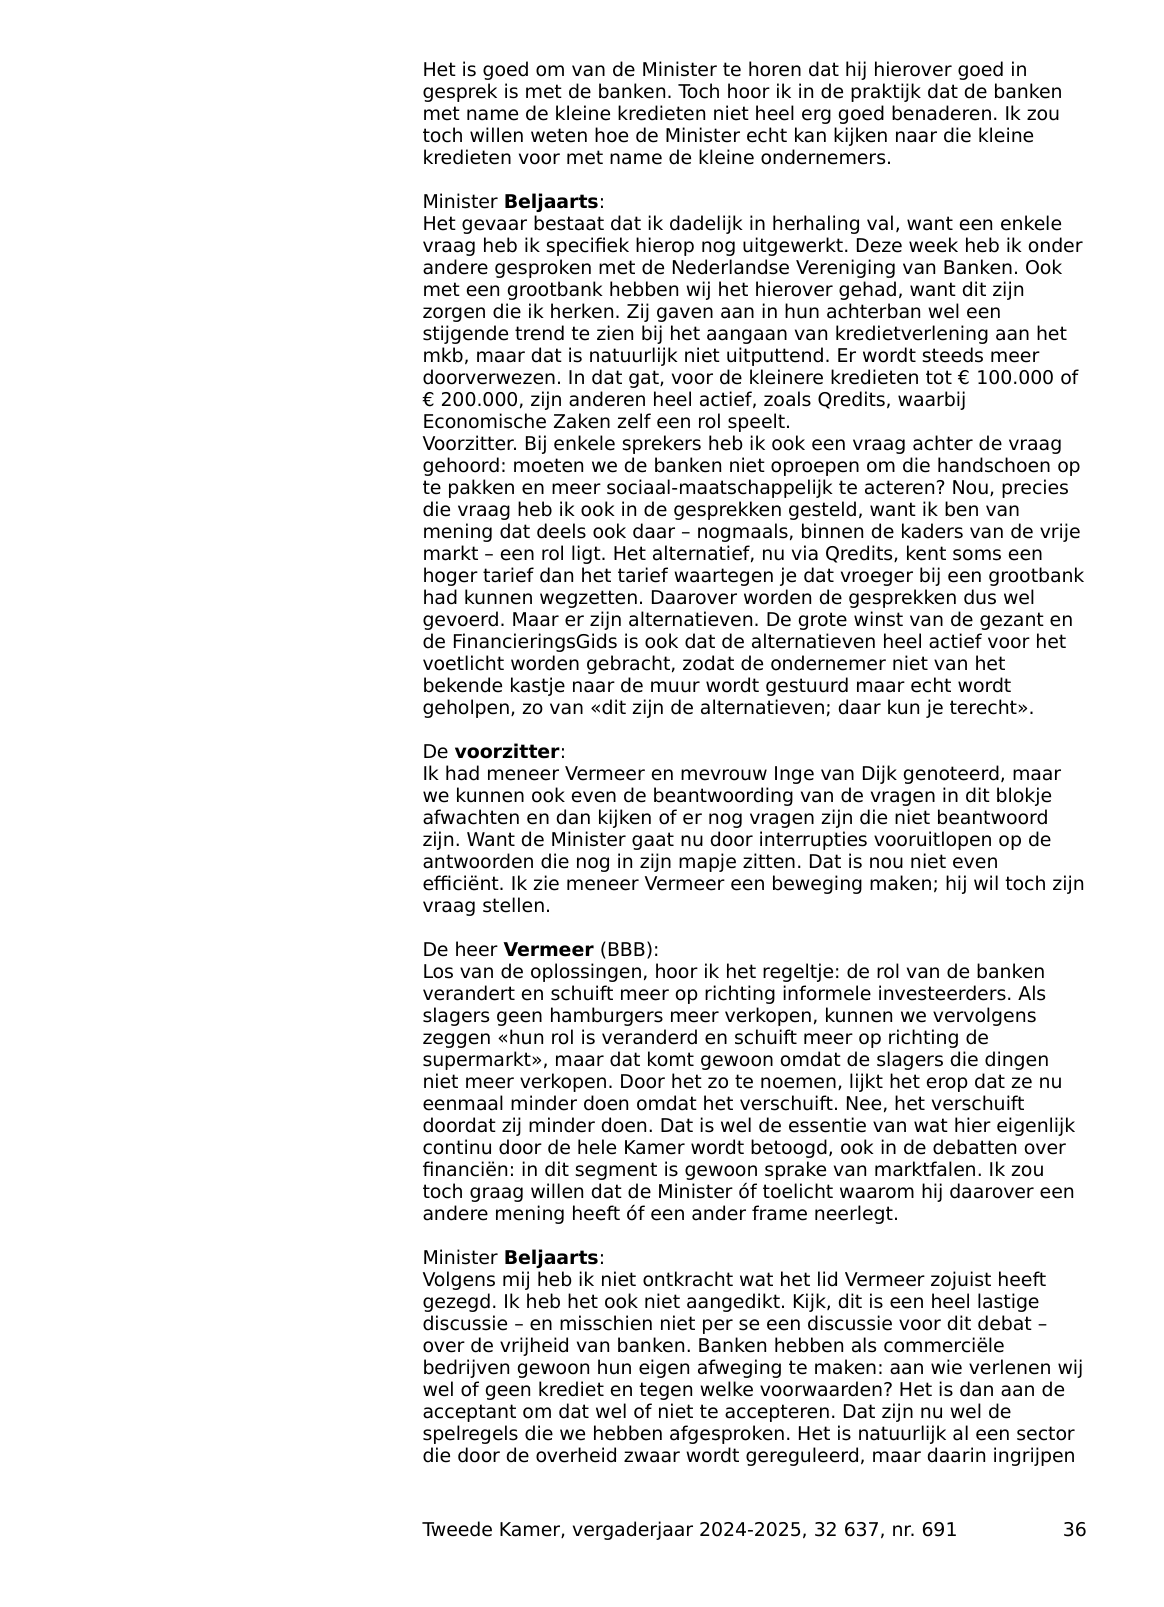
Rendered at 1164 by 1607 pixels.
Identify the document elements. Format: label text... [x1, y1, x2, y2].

text Het is goed om van de Minister te horen dat hij hierover goed in gesprek is met de banken. Toch hoor ik in de praktijk dat de banken met name de kleine kredieten niet heel erg goed benaderen. Ik zou toch willen weten hoe de Minister echt kan kijken naar die kleine kredieten voor met name de kleine ondernemers. [422, 59, 1087, 169]
text De voorzitter: [422, 741, 1087, 763]
text Volgens mij heb ik niet ontkracht wat het lid Vermeer zojuist heeft gezegd. Ik heb het ook niet aangedikt. Kijk, dit is een heel lastige discussie – en misschien niet per se een discussie voor dit debat – over de vrijheid van banken. Banken hebben als commerciële bedrijven gewoon hun eigen afweging te maken: aan wie verlenen wij wel of geen krediet en tegen welke voorwaarden? Het is dan aan de acceptant om dat wel of niet te accepteren. Dat zijn nu wel de spelregels die we hebben afgesproken. Het is natuurlijk al een sector die door de overheid zwaar wordt gereguleerd, maar daarin ingrijpen [422, 1269, 1087, 1467]
text Minister Beljaarts: [422, 191, 1087, 213]
text Ik had meneer Vermeer en mevrouw Inge van Dijk genoteerd, maar we kunnen ook even de beantwoording van de vragen in dit blokje afwachten en dan kijken of er nog vragen zijn die niet beantwoord zijn. Want de Minister gaat nu door interrupties vooruitlopen op de antwoorden die nog in zijn mapje zitten. Dat is nou niet even efficiënt. Ik zie meneer Vermeer een beweging maken; hij wil toch zijn vraag stellen. [422, 763, 1087, 917]
text Het gevaar bestaat dat ik dadelijk in herhaling val, want een enkele vraag heb ik specifiek hierop nog uitgewerkt. Deze week heb ik onder andere gesproken met de Nederlandse Vereniging van Banken. Ook met een grootbank hebben wij het hierover gehad, want dit zijn zorgen die ik herken. Zij gaven aan in hun achterban wel een stijgende trend te zien bij het aangaan van kredietverlening aan het mkb, maar dat is natuurlijk niet uitputtend. Er wordt steeds meer doorverwezen. In dat gat, voor de kleinere kredieten tot € 100.000 of € 200.000, zijn anderen heel actief, zoals Qredits, waarbij Economische Zaken zelf een rol speelt. [422, 213, 1087, 433]
text De heer Vermeer (BBB): [422, 939, 1087, 961]
text Voorzitter. Bij enkele sprekers heb ik ook een vraag achter de vraag gehoord: moeten we de banken niet oproepen om die handschoen op te pakken en meer sociaal-maatschappelijk te acteren? Nou, precies die vraag heb ik ook in de gesprekken gesteld, want ik ben van mening dat deels ook daar – nogmaals, binnen de kaders van de vrije markt – een rol ligt. Het alternatief, nu via Qredits, kent soms een hoger tarief dan het tarief waartegen je dat vroeger bij een grootbank had kunnen wegzetten. Daarover worden de gesprekken dus wel gevoerd. Maar er zijn alternatieven. De grote winst van de gezant en de FinancieringsGids is ook dat de alternatieven heel actief voor het voetlicht worden gebracht, zodat de ondernemer niet van het bekende kastje naar de muur wordt gestuurd maar echt wordt geholpen, zo van «dit zijn de alternatieven; daar kun je terecht». [422, 433, 1087, 719]
text Minister Beljaarts: [422, 1247, 1087, 1269]
text Los van de oplossingen, hoor ik het regeltje: de rol van de banken verandert en schuift meer op richting informele investeerders. Als slagers geen hamburgers meer verkopen, kunnen we vervolgens zeggen «hun rol is veranderd en schuift meer op richting de supermarkt», maar dat komt gewoon omdat de slagers die dingen niet meer verkopen. Door het zo te noemen, lijkt het erop dat ze nu eenmaal minder doen omdat het verschuift. Nee, het verschuift doordat zij minder doen. Dat is wel de essentie van wat hier eigenlijk continu door de hele Kamer wordt betoogd, ook in de debatten over financiën: in dit segment is gewoon sprake van marktfalen. Ik zou toch graag willen dat de Minister óf toelicht waarom hij daarover een andere mening heeft óf een ander frame neerlegt. [422, 961, 1087, 1224]
